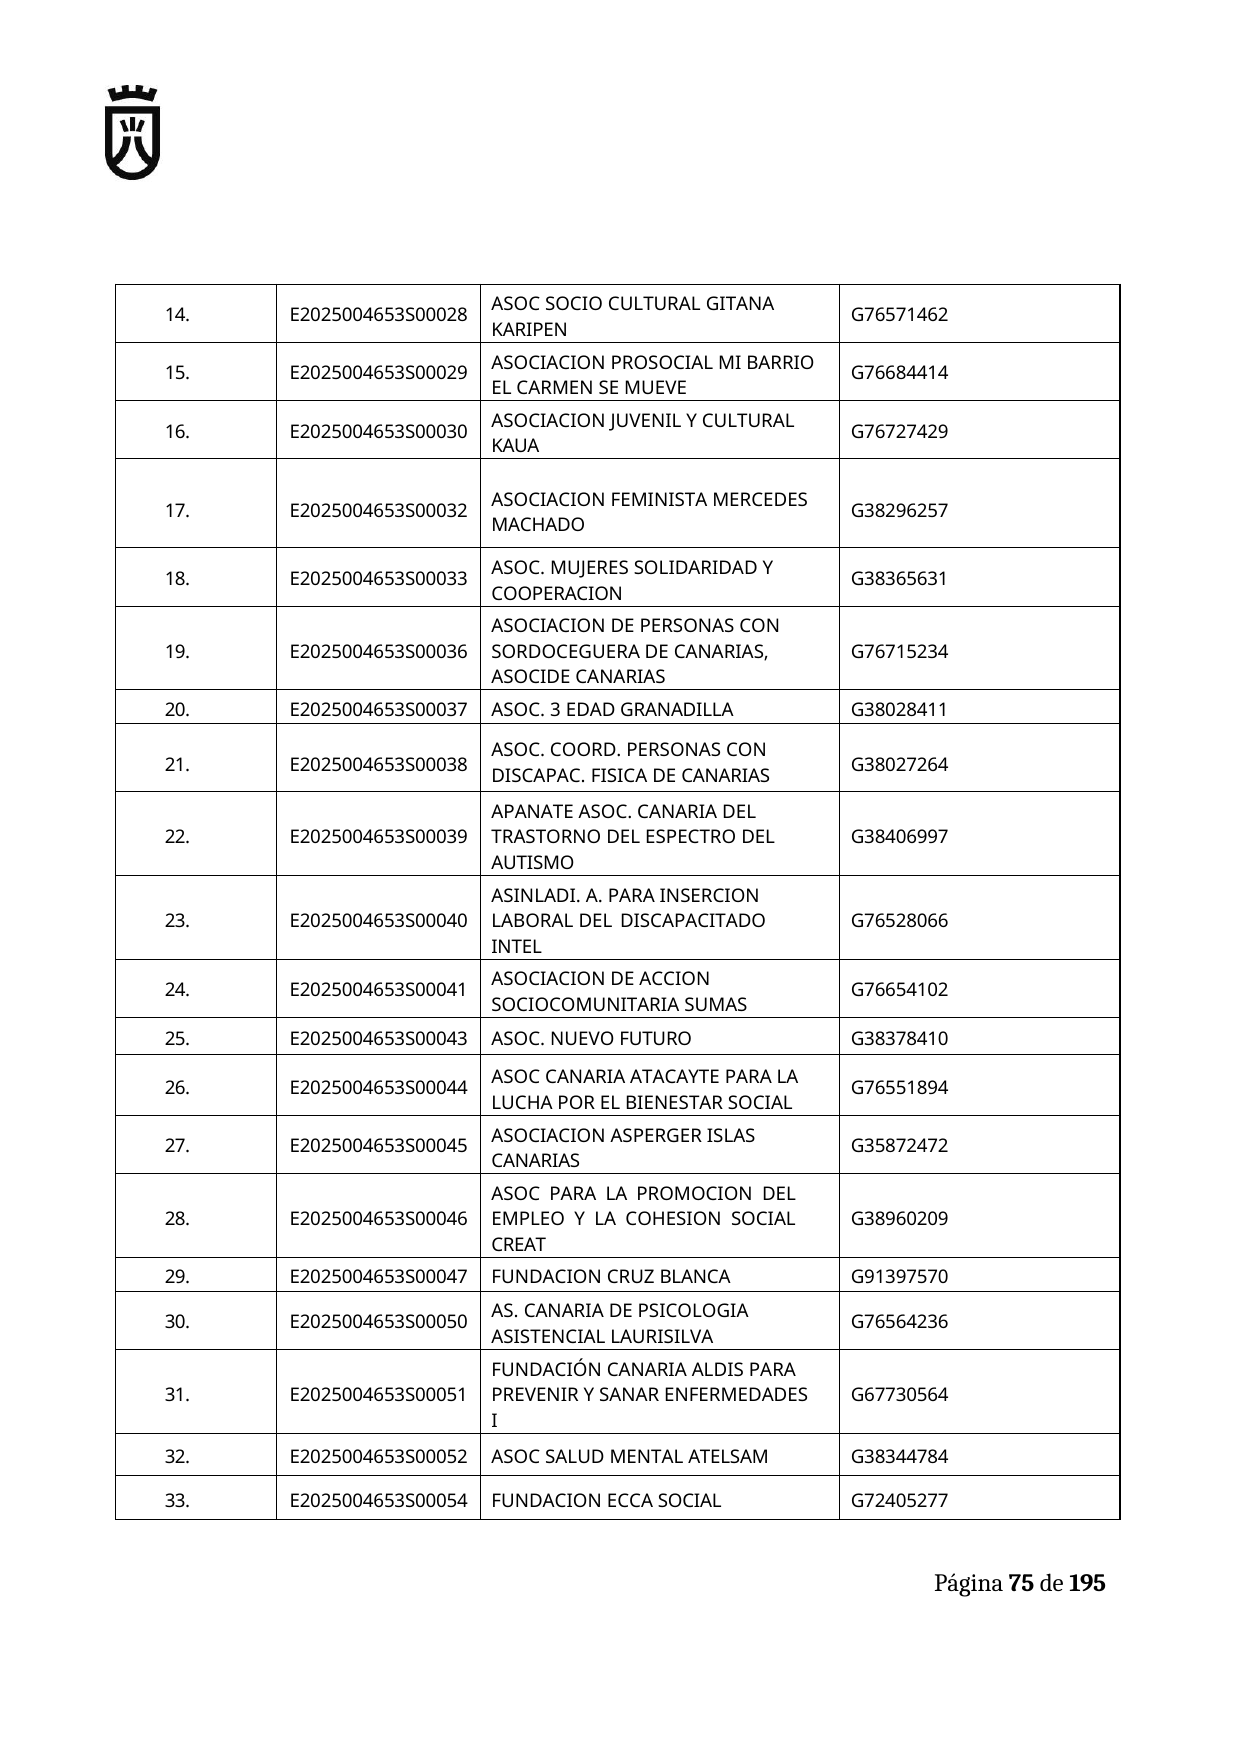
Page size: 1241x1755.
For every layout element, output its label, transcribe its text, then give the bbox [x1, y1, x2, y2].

table_cell APANATE ASOC. CANARIA DEL TRASTORNO DEL ESPECTRO DEL AUTISMO [481, 792, 839, 875]
table_cell 18. [116, 548, 276, 606]
table_cell E2025004653S00052 [277, 1434, 480, 1474]
table_cell E2025004653S00029 [277, 343, 480, 400]
table_cell 25. [116, 1018, 276, 1054]
table_cell 30. [116, 1292, 276, 1349]
table_cell G38344784 [840, 1434, 1119, 1474]
table_cell 24. [116, 960, 276, 1017]
table_cell E2025004653S00039 [277, 792, 480, 875]
table_cell 29. [116, 1258, 276, 1291]
table_cell E2025004653S00037 [277, 690, 480, 723]
table_cell E2025004653S00054 [277, 1476, 480, 1519]
table_cell E2025004653S00032 [277, 459, 480, 547]
table_cell G38365631 [840, 548, 1119, 606]
table_cell E2025004653S00051 [277, 1350, 480, 1432]
table_cell ASOC. 3 EDAD GRANADILLA [481, 690, 839, 723]
table_cell G72405277 [840, 1476, 1119, 1519]
table_cell ASOCIACION PROSOCIAL MI BARRIO EL CARMEN SE MUEVE [481, 343, 839, 400]
table_cell E2025004653S00038 [277, 724, 480, 791]
table_cell ASOC. MUJERES SOLIDARIDAD Y COOPERACION [481, 548, 839, 606]
table_cell 15. [116, 343, 276, 400]
table_cell ASOC SALUD MENTAL ATELSAM [481, 1434, 839, 1474]
table_cell 19. [116, 607, 276, 689]
table_cell ASINLADI. A. PARA INSERCION LABORAL DEL DISCAPACITADO INTEL [481, 876, 839, 958]
table_cell 33. [116, 1476, 276, 1519]
table_cell G76564236 [840, 1292, 1119, 1349]
table_cell 21. [116, 724, 276, 791]
table_cell ASOC PARA LA PROMOCION DEL EMPLEO Y LA COHESION SOCIAL CREAT [481, 1174, 839, 1257]
table_cell E2025004653S00033 [277, 548, 480, 606]
table_cell 20. [116, 690, 276, 723]
table_cell G76684414 [840, 343, 1119, 400]
table_cell 27. [116, 1116, 276, 1173]
table_cell 23. [116, 876, 276, 958]
table_cell FUNDACIÓN CANARIA ALDIS PARA PREVENIR Y SANAR ENFERMEDADES I [481, 1350, 839, 1432]
table_cell G38378410 [840, 1018, 1119, 1054]
table_cell E2025004653S00047 [277, 1258, 480, 1291]
table_cell FUNDACION ECCA SOCIAL [481, 1476, 839, 1519]
table_cell G76715234 [840, 607, 1119, 689]
table_cell 22. [116, 792, 276, 875]
table_cell G67730564 [840, 1350, 1119, 1432]
table_cell ASOC. NUEVO FUTURO [481, 1018, 839, 1054]
table_cell ASOCIACION JUVENIL Y CULTURAL KAUA [481, 401, 839, 458]
table_cell E2025004653S00040 [277, 876, 480, 958]
table_cell G76727429 [840, 401, 1119, 458]
table_cell ASOCIACION FEMINISTA MERCEDES MACHADO [481, 459, 839, 547]
table_cell E2025004653S00050 [277, 1292, 480, 1349]
table_cell E2025004653S00043 [277, 1018, 480, 1054]
table_cell G91397570 [840, 1258, 1119, 1291]
table_cell ASOCIACION DE ACCION SOCIOCOMUNITARIA SUMAS [481, 960, 839, 1017]
table_header E2025004653S00028 [277, 285, 480, 342]
table_cell E2025004653S00046 [277, 1174, 480, 1257]
table_cell E2025004653S00030 [277, 401, 480, 458]
table_cell G76551894 [840, 1055, 1119, 1115]
table_cell 28. [116, 1174, 276, 1257]
table_cell ASOC CANARIA ATACAYTE PARA LA LUCHA POR EL BIENESTAR SOCIAL [481, 1055, 839, 1115]
table_cell G35872472 [840, 1116, 1119, 1173]
table_cell 16. [116, 401, 276, 458]
table_header ASOC SOCIO CULTURAL GITANA KARIPEN [481, 285, 839, 342]
table_cell 32. [116, 1434, 276, 1474]
table_cell G38296257 [840, 459, 1119, 547]
table_cell AS. CANARIA DE PSICOLOGIA ASISTENCIAL LAURISILVA [481, 1292, 839, 1349]
table_header G76571462 [840, 285, 1119, 342]
table_cell G38960209 [840, 1174, 1119, 1257]
table_cell E2025004653S00036 [277, 607, 480, 689]
table_cell 26. [116, 1055, 276, 1115]
table_cell G76528066 [840, 876, 1119, 958]
table_cell ASOC. COORD. PERSONAS CON DISCAPAC. FISICA DE CANARIAS [481, 724, 839, 791]
table_header 14. [116, 285, 276, 342]
table_cell 31. [116, 1350, 276, 1432]
table_cell G38028411 [840, 690, 1119, 723]
table_cell G38027264 [840, 724, 1119, 791]
table_cell G38406997 [840, 792, 1119, 875]
table_cell FUNDACION CRUZ BLANCA [481, 1258, 839, 1291]
table_cell E2025004653S00044 [277, 1055, 480, 1115]
table_cell G76654102 [840, 960, 1119, 1017]
table_cell ASOCIACION DE PERSONAS CON SORDOCEGUERA DE CANARIAS, ASOCIDE CANARIAS [481, 607, 839, 689]
table_cell E2025004653S00045 [277, 1116, 480, 1173]
table_cell 17. [116, 459, 276, 547]
table_cell E2025004653S00041 [277, 960, 480, 1017]
table_cell ASOCIACION ASPERGER ISLAS CANARIAS [481, 1116, 839, 1173]
